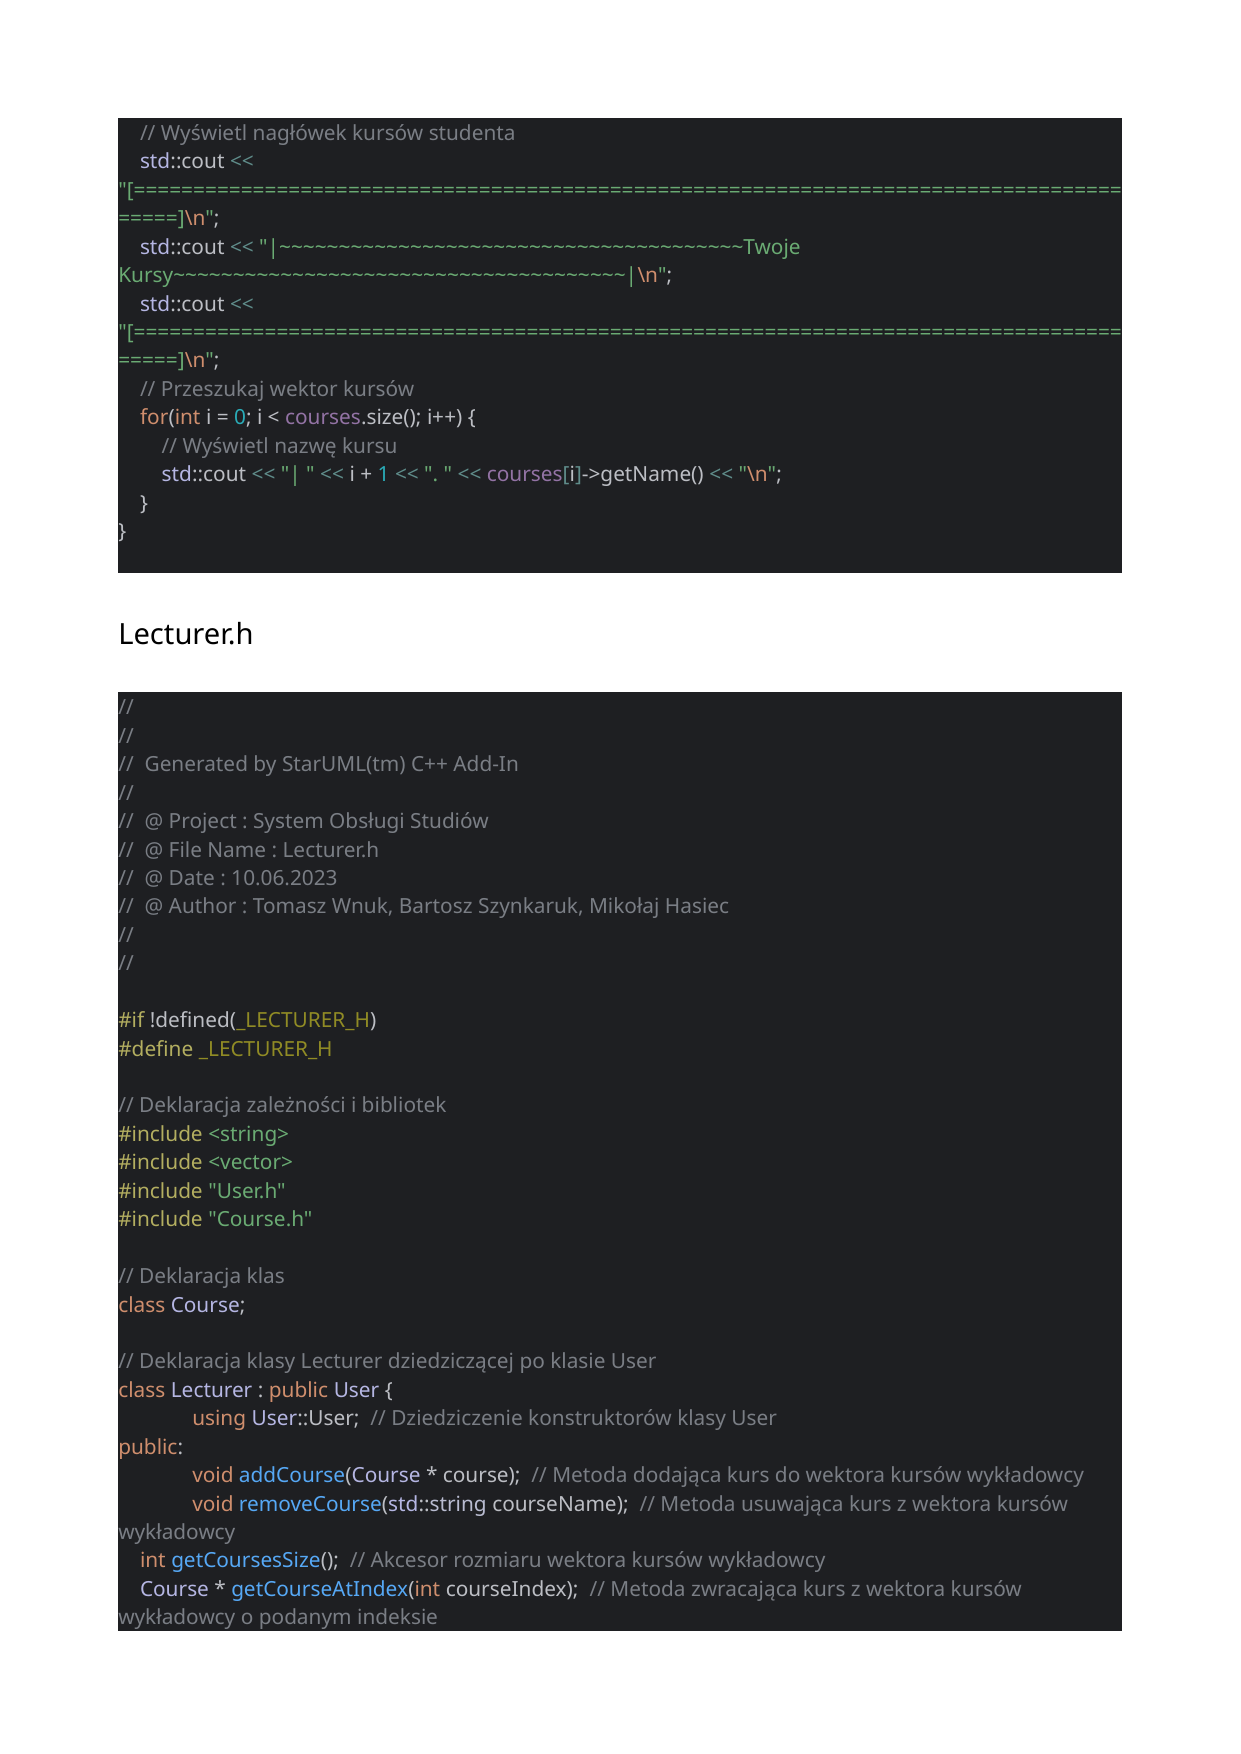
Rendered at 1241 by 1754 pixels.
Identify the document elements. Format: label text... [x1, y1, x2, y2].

text Lecturer.h [118, 613, 1122, 653]
text // // // Generated by StarUML(tm) C++ Add-In // // @ Project : System Obsługi Studiów // @ File Name : Lecturer.h // @ Date : 10.06.2023 // @ Author : Tomasz Wnuk, Bartosz Szynkaruk, Mikołaj Hasiec // // #if !defined(_LECTURER_H) #define _LECTURER_H // Deklaracja zależności i bibliotek #include <string> #include <vector> #include "User.h" #include "Course.h" // Deklaracja klas class Course; // Deklaracja klasy Lecturer dziedziczącej po klasie User class Lecturer : public User { using User::User; // Dziedziczenie konstruktorów klasy User public: void addCourse(Course * course); // Metoda dodająca kurs do wektora kursów wykładowcy void removeCourse(std::string courseName); // Metoda usuwająca kurs z wektora kursów wykładowcy int getCoursesSize(); // Akcesor rozmiaru wektora kursów wykładowcy Course * getCourseAtIndex(int courseIndex); // Metoda zwracająca kurs z wektora kursów wykładowcy o podanym indeksie [118, 692, 1122, 1631]
text // Wyświetl nagłówek kursów studenta std::cout << "[========================================================================================]\n"; std::cout << "|~~~~~~~~~~~~~~~~~~~~~~~~~~~~~~~~~~~~~~~Twoje Kursy~~~~~~~~~~~~~~~~~~~~~~~~~~~~~~~~~~~~~~|\n"; std::cout << "[========================================================================================]\n"; // Przeszukaj wektor kursów for(int i = 0; i < courses.size(); i++) { // Wyświetl nazwę kursu std::cout << "| " << i + 1 << ". " << courses[i]->getName() << "\n"; } } [118, 118, 1122, 573]
